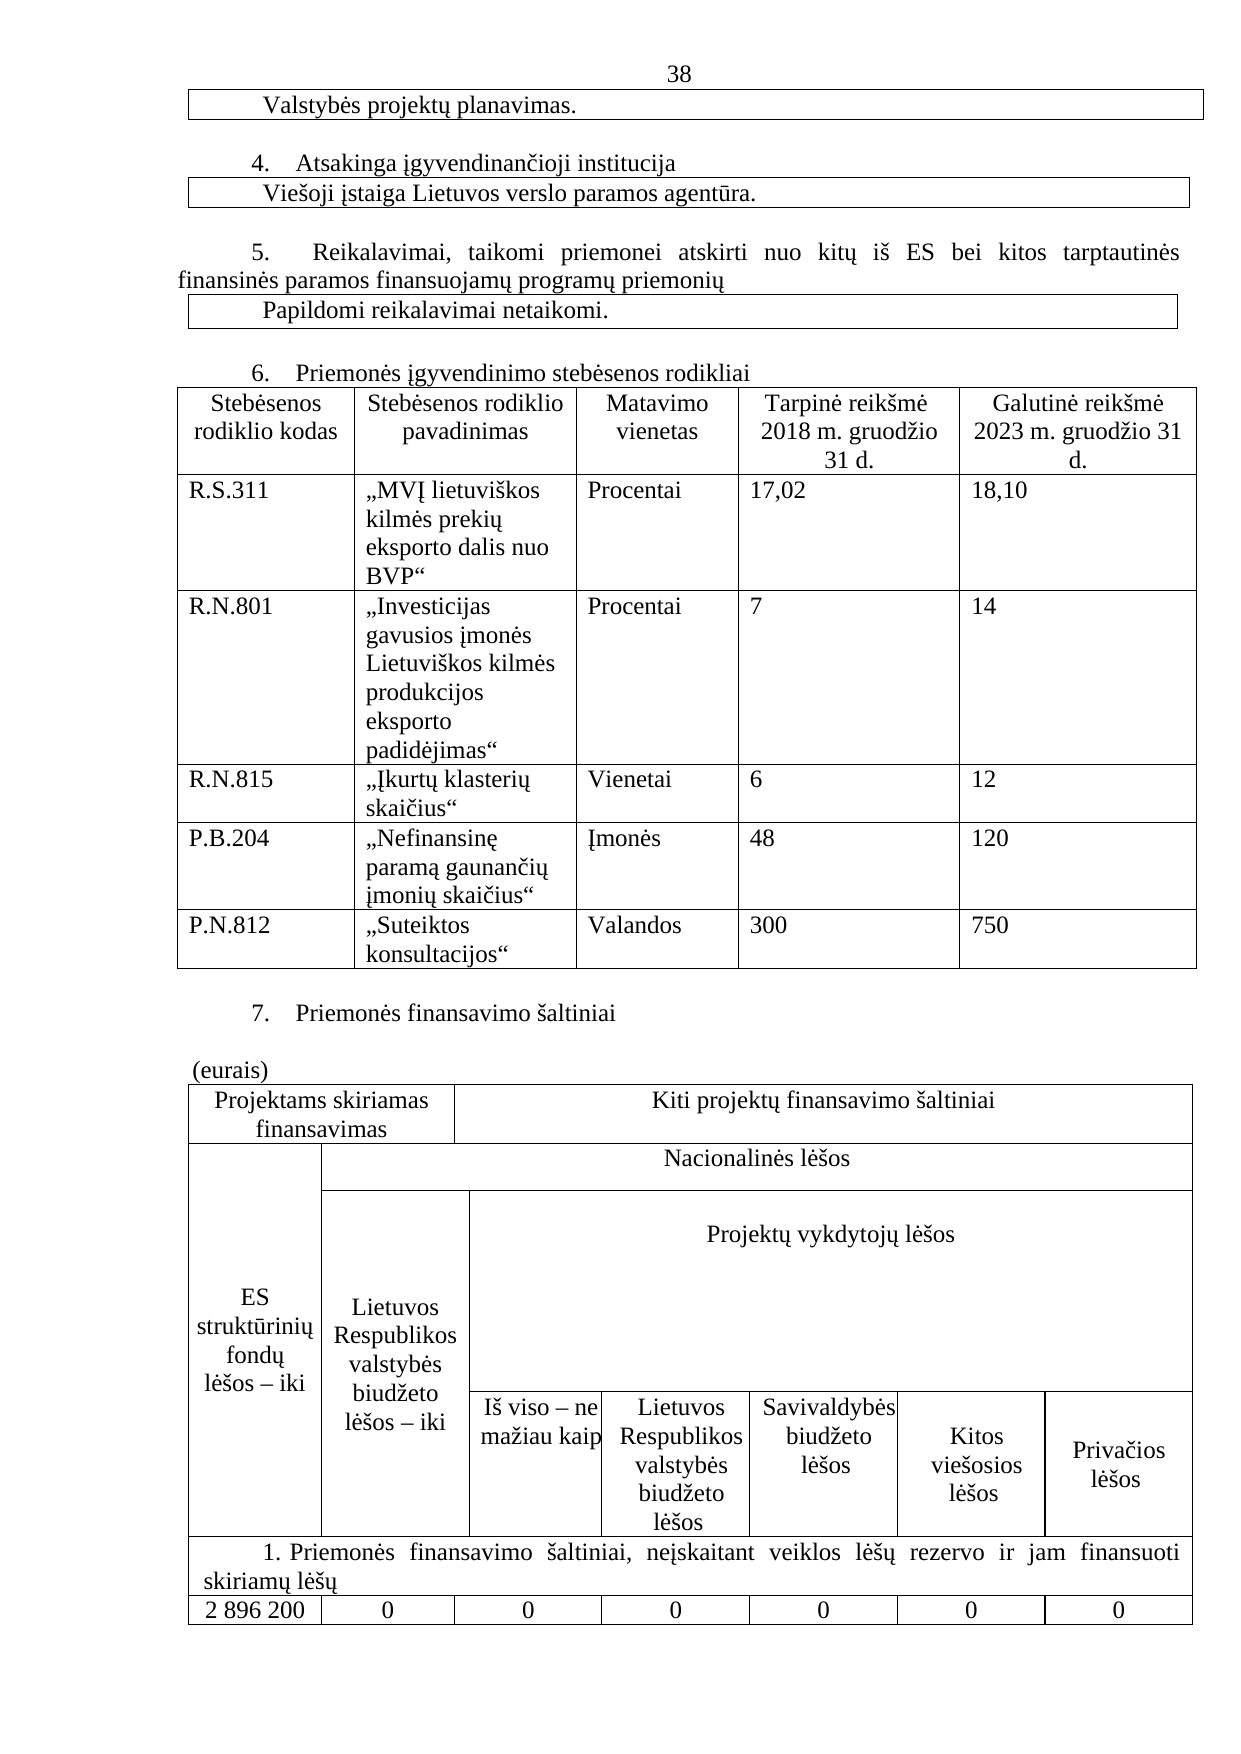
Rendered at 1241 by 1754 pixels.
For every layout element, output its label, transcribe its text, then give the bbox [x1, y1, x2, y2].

table_cell P.N.812 [178, 910, 354, 968]
text 6. Priemonės įgyvendinimo stebėsenos rodikliai [215, 358, 1181, 387]
text 5. Reikalavimai, taikomi priemonei atskirti nuo kitų iš ES bei kitos tarptautinės finansinės paramos finansuojamų programų priemonių [177, 237, 1181, 294]
text 4. Atsakinga įgyvendinančioji institucija [215, 148, 1181, 177]
table_cell 7 [739, 591, 959, 763]
table_cell ES struktūrinių fondų lėšos – iki [189, 1144, 321, 1536]
table_cell P.B.204 [178, 823, 354, 909]
table_cell 12 [960, 765, 1196, 822]
table_header Stebėsenos rodiklio kodas [178, 388, 354, 474]
table_cell „MVĮ lietuviškos kilmės prekių eksporto dalis nuo BVP“ [355, 475, 576, 590]
table_cell R.N.815 [178, 765, 354, 822]
table_cell 0 [602, 1596, 749, 1624]
table_header Tarpinė reikšmė 2018 m. gruodžio 31 d. [739, 388, 959, 474]
table_cell 0 [750, 1596, 897, 1624]
table_cell „Įkurtų klasterių skaičius“ [355, 765, 576, 822]
table_header Projektams skiriamas finansavimas [189, 1085, 454, 1142]
table_header Matavimo vienetas [577, 388, 738, 474]
table_cell 120 [960, 823, 1196, 909]
table_cell „Suteiktos konsultacijos“ [355, 910, 576, 968]
table_header Galutinė reikšmė 2023 m. gruodžio 31 d. [960, 388, 1196, 474]
table_cell R.S.311 [178, 475, 354, 590]
table_cell R.N.801 [178, 591, 354, 763]
table_cell 6 [739, 765, 959, 822]
table_header Papildomi reikalavimai netaikomi. [189, 295, 1177, 328]
table_cell Procentai [577, 591, 738, 763]
table_cell Lietuvos Respublikos valstybės biudžeto lėšos – iki [322, 1191, 469, 1536]
table_header Kiti projektų finansavimo šaltiniai [455, 1085, 1192, 1142]
table_cell Lietuvos Respublikos valstybės biudžeto lėšos [602, 1392, 749, 1536]
table_cell Nacionalinės lėšos [322, 1144, 1192, 1190]
table_header Viešoji įstaiga Lietuvos verslo paramos agentūra. [189, 178, 1189, 207]
text (eurais) [177, 1026, 904, 1084]
table_cell Kitos viešosios lėšos [898, 1392, 1044, 1536]
table_cell 2 896 200 [189, 1596, 321, 1624]
table_cell 0 [455, 1596, 601, 1624]
table_cell Projektų vykdytojų lėšos [470, 1191, 1192, 1391]
table_cell Savivaldybės biudžeto lėšos [750, 1392, 897, 1536]
table_cell Iš viso – ne mažiau kaip [470, 1392, 601, 1536]
table_cell Valandos [577, 910, 738, 968]
table_cell Vienetai [577, 765, 738, 822]
table_cell Procentai [577, 475, 738, 590]
table_cell 17,02 [739, 475, 959, 590]
table_cell 0 [322, 1596, 454, 1624]
text 7. Priemonės finansavimo šaltiniai [215, 998, 1181, 1026]
table_cell 18,10 [960, 475, 1196, 590]
table_header Valstybės projektų planavimas. [189, 90, 1203, 118]
table_cell 48 [739, 823, 959, 909]
table_cell Įmonės [577, 823, 738, 909]
table_cell Privačios lėšos [1046, 1392, 1192, 1536]
table_cell „Investicijas gavusios įmonės Lietuviškos kilmės produkcijos eksporto padidėjimas“ [355, 591, 576, 763]
table_header Stebėsenos rodiklio pavadinimas [355, 388, 576, 474]
table_cell 750 [960, 910, 1196, 968]
table_cell 0 [898, 1596, 1044, 1624]
table_cell „Nefinansinę paramą gaunančių įmonių skaičius“ [355, 823, 576, 909]
table_cell 14 [960, 591, 1196, 763]
table_cell 0 [1046, 1596, 1192, 1624]
table_cell 300 [739, 910, 959, 968]
table_cell 1. Priemonės finansavimo šaltiniai, neįskaitant veiklos lėšų rezervo ir jam finansuoti skiriamų lėšų [189, 1537, 1192, 1594]
